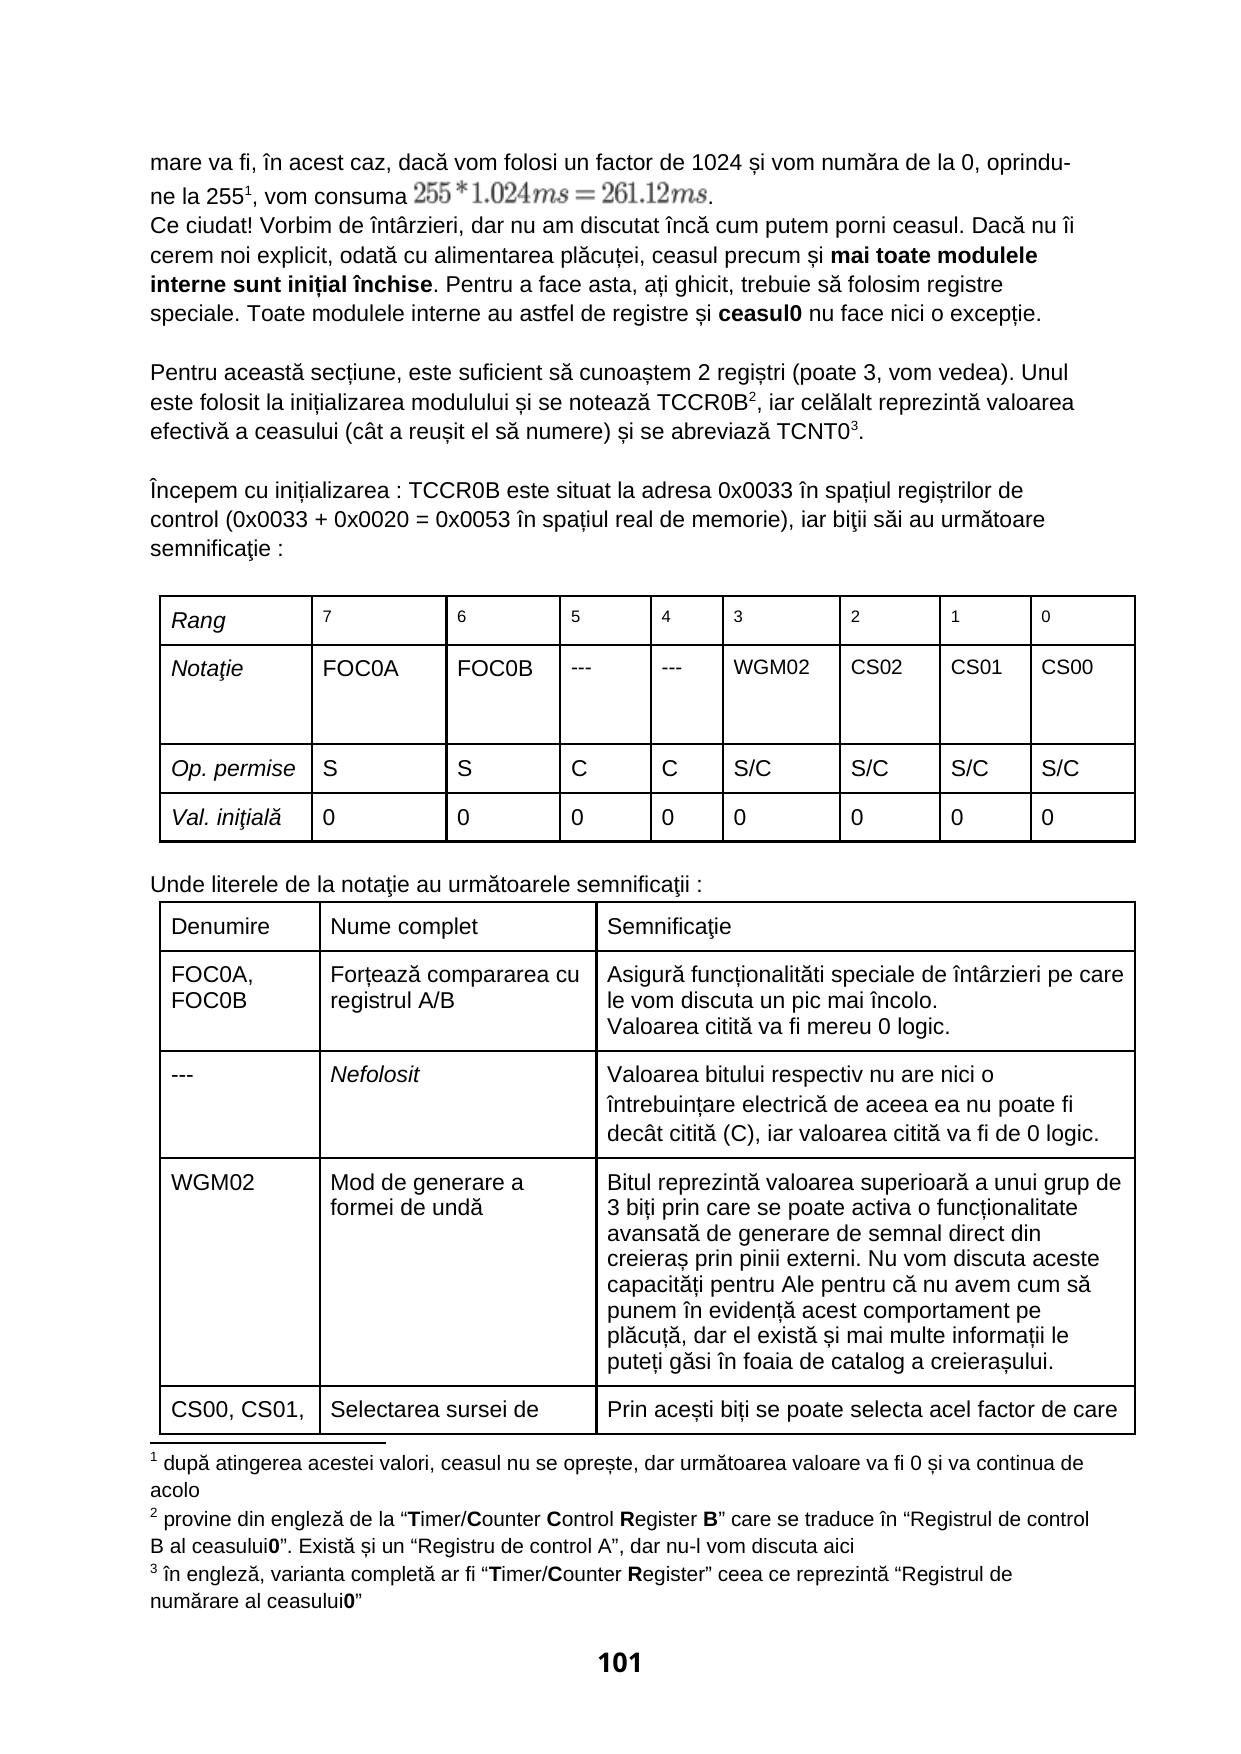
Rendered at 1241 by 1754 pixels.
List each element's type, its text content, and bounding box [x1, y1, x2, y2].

table_cell 0 [841, 794, 939, 840]
table_header 0 [1032, 597, 1134, 643]
text Ce ciudat! Vorbim de întârzieri, dar nu am discutat încă cum putem porni ceasul. Dacă nu îi cerem noi explicit, odată cu alimentarea plăcuței, ceasul precum și mai toate modulele interne sunt inițial închise. Pentru a face asta, ați ghicit, trebuie să folosim registre speciale. Toate modulele interne au astfel de registre și ceasul0 nu face nici o excepție. [150, 213, 1090, 327]
table_cell FOC0A, FOC0B [161, 952, 319, 1049]
table_cell WGM02 [724, 646, 839, 743]
table_cell Selectarea sursei de [321, 1387, 595, 1433]
table_header 2 [841, 597, 939, 643]
table_cell S/C [1032, 745, 1134, 792]
table_cell 0 [941, 794, 1030, 840]
table_cell Valoarea bitului respectiv nu are nici o întrebuințare electrică de aceea ea nu poate fi decât citită (C), iar valoarea citită va fi de 0 logic. [598, 1052, 1134, 1157]
table_cell CS01 [941, 646, 1030, 743]
text Unde literele de la notaţie au următoarele semnificaţii : [150, 872, 1090, 897]
table_cell WGM02 [161, 1159, 319, 1385]
table_cell Bitul reprezintă valoarea superioară a unui grup de 3 biți prin care se poate activa o funcționalitate avansată de generare de semnal direct din creieraș prin pinii externi. Nu vom discuta aceste capacități pentru Ale pentru că nu avem cum să punem în evidență acest comportament pe plăcuță, dar el există și mai multe informații le puteți găsi în foaia de catalog a creierașului. [598, 1159, 1134, 1385]
table_cell S [448, 745, 559, 792]
table_cell Nefolosit [321, 1052, 595, 1157]
table_cell --- [561, 646, 650, 743]
text provine din engleză de la “Timer/Counter Control Register B” care se traduce în “Registrul de control B al ceasului0”. Există și un “Registru de control A”, dar nu-l vom discuta aici [150, 1505, 1090, 1558]
table_header Nume complet [321, 903, 595, 950]
table_header 3 [724, 597, 839, 643]
table_cell C [652, 745, 722, 792]
table_cell Mod de generare a formei de undă [321, 1159, 595, 1385]
text Începem cu inițializarea : TCCR0B este situat la adresa 0x0033 în spațiul regiștrilor de control (0x0033 + 0x0020 = 0x0053 în spațiul real de memorie), iar biţii săi au următoare semnificaţie : [150, 477, 1090, 562]
text mare va fi, în acest caz, dacă vom folosi un factor de 1024 și vom număra de la 0, oprindu-ne la 255, vom consuma . [150, 150, 1090, 209]
table_cell FOC0B [448, 646, 559, 743]
picture [413, 179, 708, 205]
table_header Rang [161, 597, 311, 643]
table_cell --- [652, 646, 722, 743]
table_cell 0 [448, 794, 559, 840]
table_header 4 [652, 597, 722, 643]
table_cell S/C [841, 745, 939, 792]
table_header Denumire [161, 903, 319, 950]
table_cell 0 [652, 794, 722, 840]
table_cell --- [161, 1052, 319, 1157]
table_cell 0 [313, 794, 445, 840]
table_header 7 [313, 597, 445, 643]
table_cell Notaţie [161, 646, 311, 743]
text după atingerea acestei valori, ceasul nu se oprește, dar următoarea valoare va fi 0 și va continua de acolo [150, 1449, 1090, 1502]
table_cell 0 [1032, 794, 1134, 840]
text Pentru această secțiune, este suficient să cunoaștem 2 regiștri (poate 3, vom vedea). Unul este folosit la inițializarea modulului și se notează TCCR0B, iar celălalt reprezintă valoarea efectivă a ceasului (cât a reușit el să numere) și se abreviază TCNT0. [150, 360, 1090, 444]
table_cell 0 [724, 794, 839, 840]
table_header 5 [561, 597, 650, 643]
table_cell Prin acești biți se poate selecta acel factor de care [598, 1387, 1134, 1433]
table_cell S/C [724, 745, 839, 792]
text în engleză, varianta completă ar fi “Timer/Counter Register” ceea ce reprezintă “Registrul de numărare al ceasului0” [150, 1561, 1090, 1613]
table_cell Asigură funcționalităti speciale de întârzieri pe care le vom discuta un pic mai încolo. Valoarea citită va fi mereu 0 logic. [598, 952, 1134, 1049]
table_cell CS00, CS01, [161, 1387, 319, 1433]
table_header Semnificaţie [598, 903, 1134, 950]
table_cell C [561, 745, 650, 792]
table_cell FOC0A [313, 646, 445, 743]
table_cell Forțează compararea cu registrul A/B [321, 952, 595, 1049]
table_cell S/C [941, 745, 1030, 792]
table_cell S [313, 745, 445, 792]
table_cell Val. iniţială [161, 794, 311, 840]
table_cell Op. permise [161, 745, 311, 792]
table_header 6 [448, 597, 559, 643]
table_header 1 [941, 597, 1030, 643]
table_cell CS00 [1032, 646, 1134, 743]
table_cell CS02 [841, 646, 939, 743]
table_cell 0 [561, 794, 650, 840]
